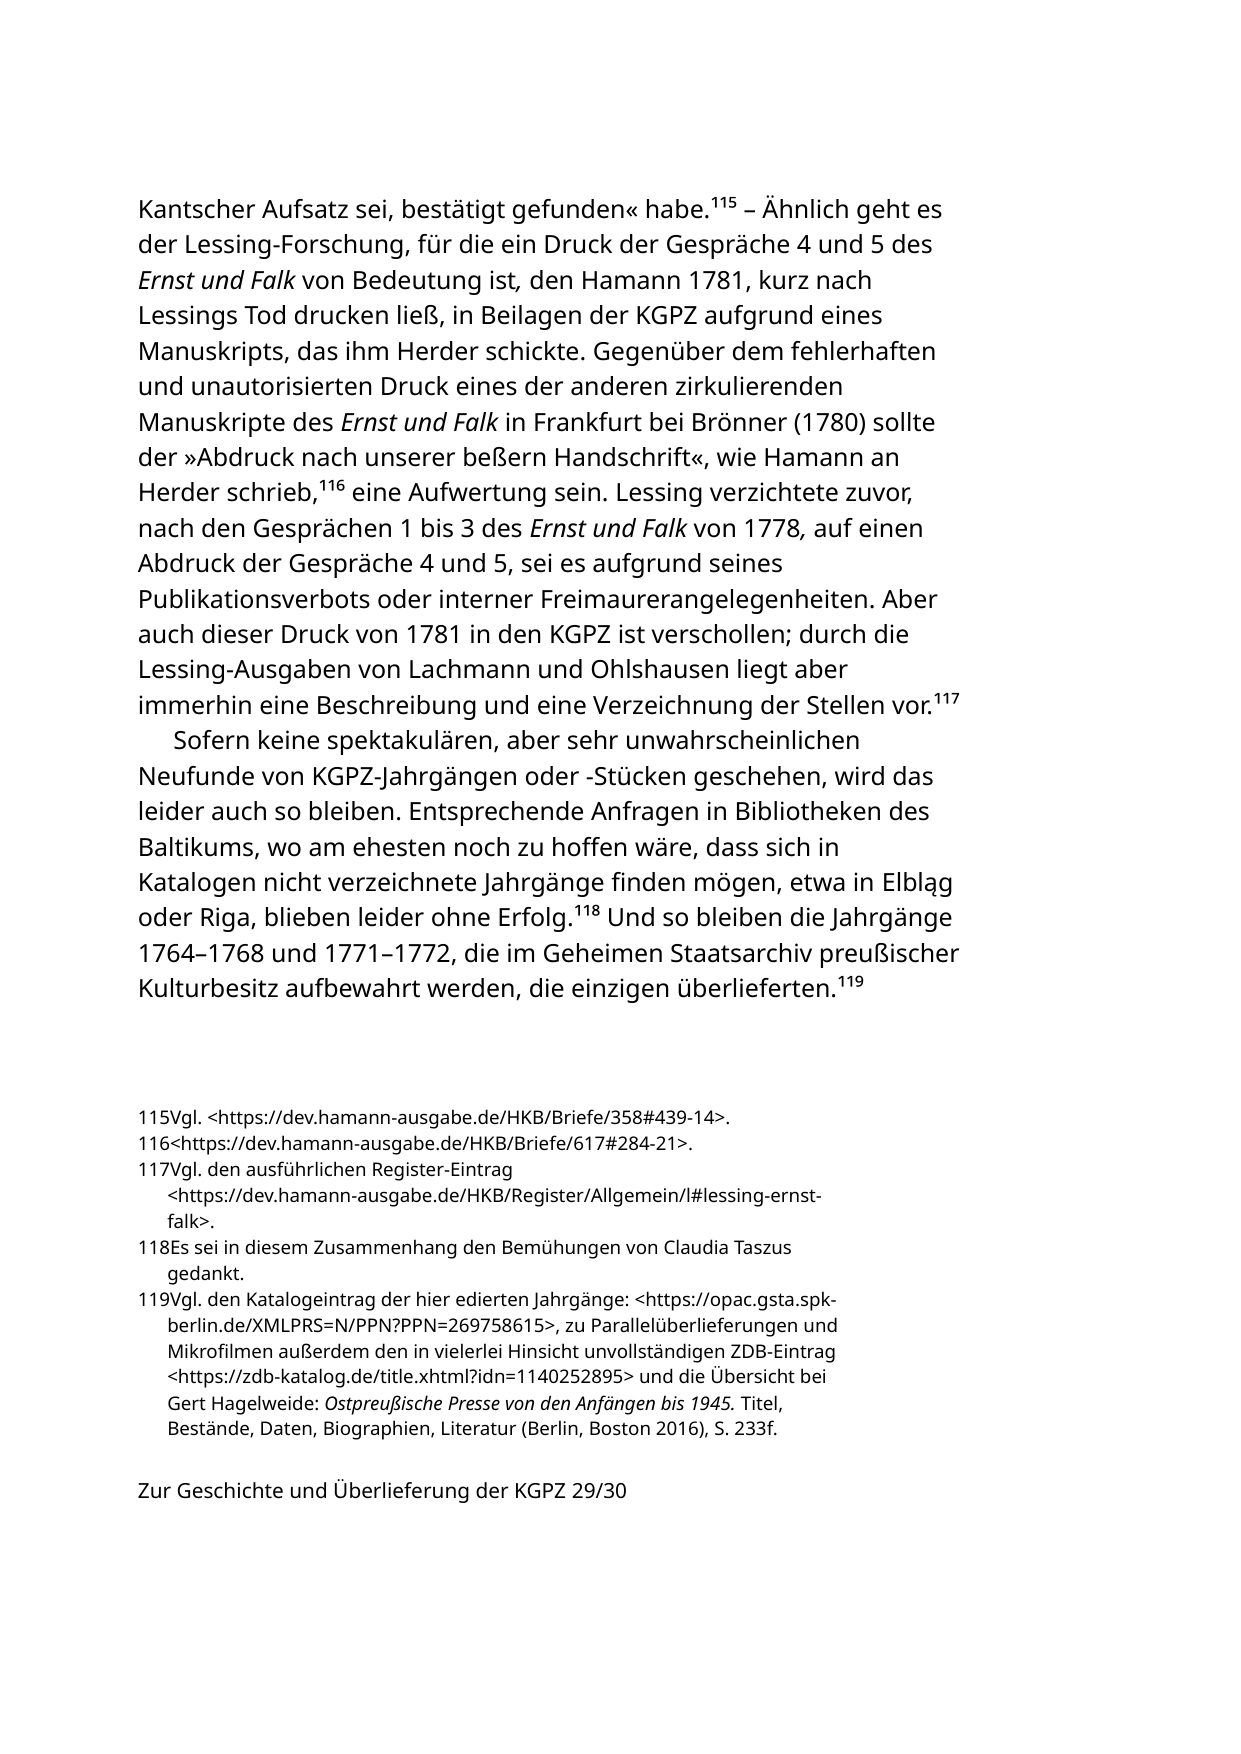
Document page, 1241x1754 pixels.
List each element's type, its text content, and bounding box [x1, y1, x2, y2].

text Vgl. den ausführlichen Register-Eintrag <https://dev.hamann-ausgabe.de/HKB/Register/Allgemein/l#lessing-ernst-falk>. [138, 1156, 846, 1233]
text Sofern keine spektakulären, aber sehr unwahrscheinlichen Neufunde von KGPZ-Jahrgängen oder -Stücken geschehen, wird das leider auch so bleiben. Entsprechende Anfragen in Bibliotheken des Baltikums, wo am ehesten noch zu hoffen wäre, dass sich in Katalogen nicht verzeichnete Jahrgänge finden mögen, etwa in Elbląg oder Riga, blieben leider ohne Erfolg. Und so bleiben die Jahrgänge 1764–1768 und 1771–1772, die im Geheimen Staatsarchiv preußischer Kulturbesitz aufbewahrt werden, die einzigen überlieferten. [138, 721, 964, 1005]
text Vgl. den Katalogeintrag der hier edierten Jahrgänge: <https://opac.gsta.spk-berlin.de/XMLPRS=N/PPN?PPN=269758615>, zu Parallelüberlieferungen und Mikrofilmen außerdem den in vielerlei Hinsicht unvollständigen ZDB-Eintrag <https://zdb-katalog.de/title.xhtml?idn=1140252895> und die Übersicht bei Gert Hagelweide: Ostpreußische Presse von den Anfängen bis 1945. Titel, Bestände, Daten, Biographien, Literatur (Berlin, Boston 2016), S. 233f. [138, 1285, 846, 1441]
text <https://dev.hamann-ausgabe.de/HKB/Briefe/617#284-21>. [138, 1130, 846, 1156]
text Es sei in diesem Zusammenhang den Bemühungen von Claudia Taszus gedankt. [138, 1233, 846, 1285]
text Kantscher Aufsatz sei, bestätigt gefunden« habe. – Ähnlich geht es der Lessing-Forschung, für die ein Druck der Gespräche 4 und 5 des Ernst und Falk von Bedeutung ist, den Hamann 1781, kurz nach Lessings Tod drucken ließ, in Beilagen der KGPZ aufgrund eines Manuskripts, das ihm Herder schickte. Gegenüber dem fehlerhaften und unautorisierten Druck eines der anderen zirkulierenden Manuskripte des Ernst und Falk in Frankfurt bei Brönner (1780) sollte der »Abdruck nach unserer beßern Handschrift«, wie Hamann an Herder schrieb, eine Aufwertung sein. Lessing verzichtete zuvor, nach den Gesprächen 1 bis 3 des Ernst und Falk von 1778, auf einen Abdruck der Gespräche 4 und 5, sei es aufgrund seines Publikationsverbots oder interner Freimaurerangelegenheiten. Aber auch dieser Druck von 1781 in den KGPZ ist verschollen; durch die Lessing-Ausgaben von Lachmann und Ohlshausen liegt aber immerhin eine Beschreibung und eine Verzeichnung der Stellen vor. [138, 190, 964, 721]
text Vgl. <https://dev.hamann-ausgabe.de/HKB/Briefe/358#439-14>. [138, 1104, 846, 1130]
